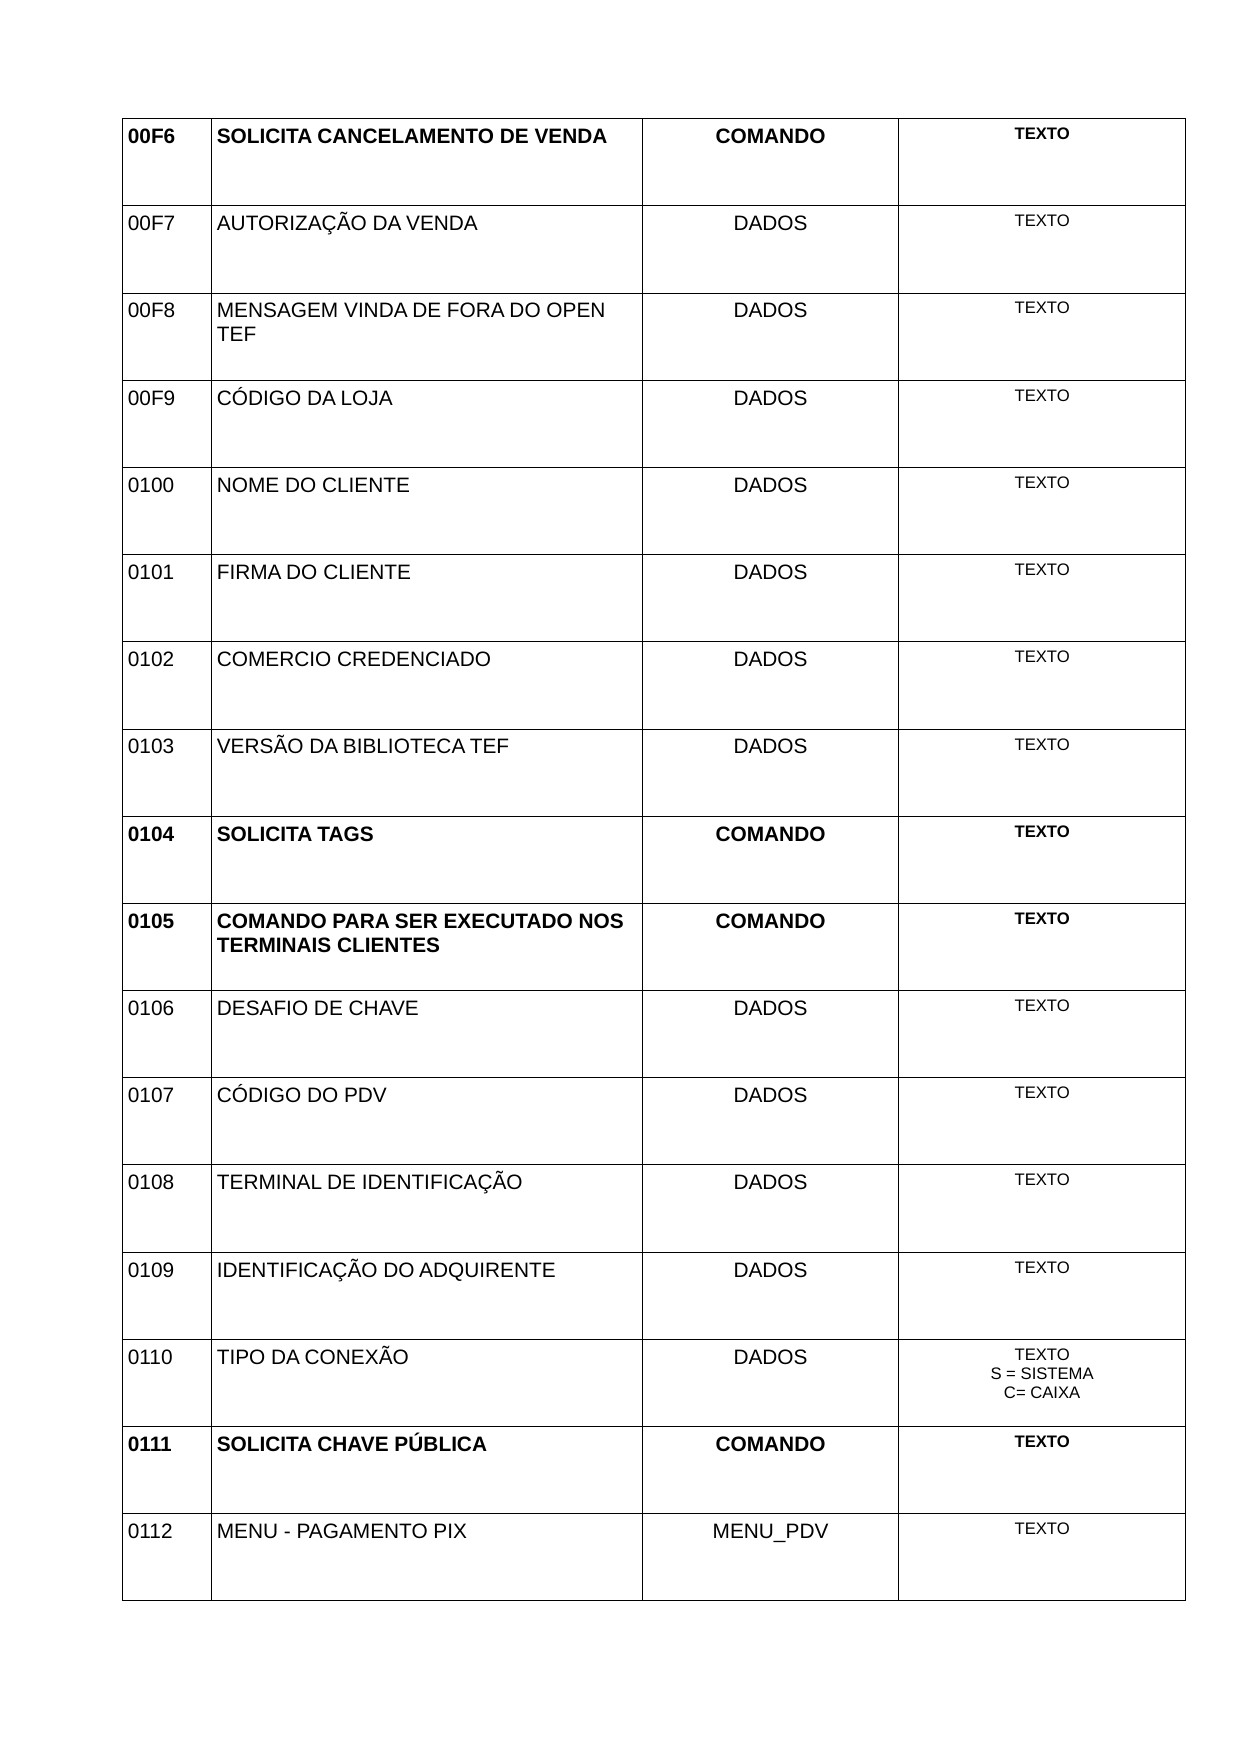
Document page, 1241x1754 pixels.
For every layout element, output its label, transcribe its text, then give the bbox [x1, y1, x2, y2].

table_cell 0109 [123, 1253, 211, 1339]
table_cell TEXTO [899, 294, 1185, 380]
table_cell 0102 [123, 642, 211, 728]
table_cell TEXTO [899, 468, 1185, 554]
table_cell 0108 [123, 1165, 211, 1252]
table_cell DADOS [643, 468, 898, 554]
table_cell TEXTO [899, 381, 1185, 467]
table_cell COMANDO [643, 1427, 898, 1513]
table_cell TERMINAL DE IDENTIFICAÇÃO [212, 1165, 642, 1252]
table_cell 0105 [123, 904, 211, 990]
table_cell TEXTO [899, 730, 1185, 816]
table_cell DADOS [643, 381, 898, 467]
table_cell 00F9 [123, 381, 211, 467]
table_cell SOLICITA TAGS [212, 817, 642, 903]
table_cell DESAFIO DE CHAVE [212, 991, 642, 1077]
table_cell COMANDO [643, 904, 898, 990]
table_cell 0100 [123, 468, 211, 554]
table_cell AUTORIZAÇÃO DA VENDA [212, 206, 642, 292]
table_cell TEXTO [899, 1514, 1185, 1600]
table_cell FIRMA DO CLIENTE [212, 555, 642, 641]
table_cell DADOS [643, 642, 898, 728]
table_cell TEXTO [899, 1165, 1185, 1252]
table_cell MENU - PAGAMENTO PIX [212, 1514, 642, 1600]
table_cell MENU_PDV [643, 1514, 898, 1600]
table_cell SOLICITA CHAVE PÚBLICA [212, 1427, 642, 1513]
table_cell DADOS [643, 1340, 898, 1426]
table_cell 0107 [123, 1078, 211, 1164]
table_cell DADOS [643, 555, 898, 641]
table_cell 0112 [123, 1514, 211, 1600]
table_cell DADOS [643, 1078, 898, 1164]
table_cell VERSÃO DA BIBLIOTECA TEF [212, 730, 642, 816]
table_cell 00F7 [123, 206, 211, 292]
table_cell IDENTIFICAÇÃO DO ADQUIRENTE [212, 1253, 642, 1339]
table_cell TEXTO S = SISTEMA C= CAIXA [899, 1340, 1185, 1426]
table_cell DADOS [643, 1253, 898, 1339]
table_cell NOME DO CLIENTE [212, 468, 642, 554]
table_cell TIPO DA CONEXÃO [212, 1340, 642, 1426]
table_cell MENSAGEM VINDA DE FORA DO OPEN TEF [212, 294, 642, 380]
table_cell TEXTO [899, 991, 1185, 1077]
table_cell COMANDO PARA SER EXECUTADO NOS TERMINAIS CLIENTES [212, 904, 642, 990]
table_cell 0104 [123, 817, 211, 903]
table_cell TEXTO [899, 206, 1185, 292]
table_cell CÓDIGO DA LOJA [212, 381, 642, 467]
table_cell DADOS [643, 991, 898, 1077]
table_cell DADOS [643, 206, 898, 292]
table_cell CÓDIGO DO PDV [212, 1078, 642, 1164]
table_cell 0111 [123, 1427, 211, 1513]
table_cell TEXTO [899, 904, 1185, 990]
table_cell DADOS [643, 730, 898, 816]
table_cell TEXTO [899, 642, 1185, 728]
table_cell 0103 [123, 730, 211, 816]
table_cell COMANDO [643, 119, 898, 205]
table_cell COMERCIO CREDENCIADO [212, 642, 642, 728]
table_cell DADOS [643, 1165, 898, 1252]
table_cell TEXTO [899, 1427, 1185, 1513]
table_cell 0101 [123, 555, 211, 641]
table_cell 0110 [123, 1340, 211, 1426]
table_cell 0106 [123, 991, 211, 1077]
table_cell DADOS [643, 294, 898, 380]
table_cell TEXTO [899, 817, 1185, 903]
table_cell COMANDO [643, 817, 898, 903]
table_cell 00F6 [123, 119, 211, 205]
table_cell TEXTO [899, 1253, 1185, 1339]
table_cell SOLICITA CANCELAMENTO DE VENDA [212, 119, 642, 205]
table_cell TEXTO [899, 119, 1185, 205]
table_cell TEXTO [899, 1078, 1185, 1164]
table_cell 00F8 [123, 294, 211, 380]
table_cell TEXTO [899, 555, 1185, 641]
